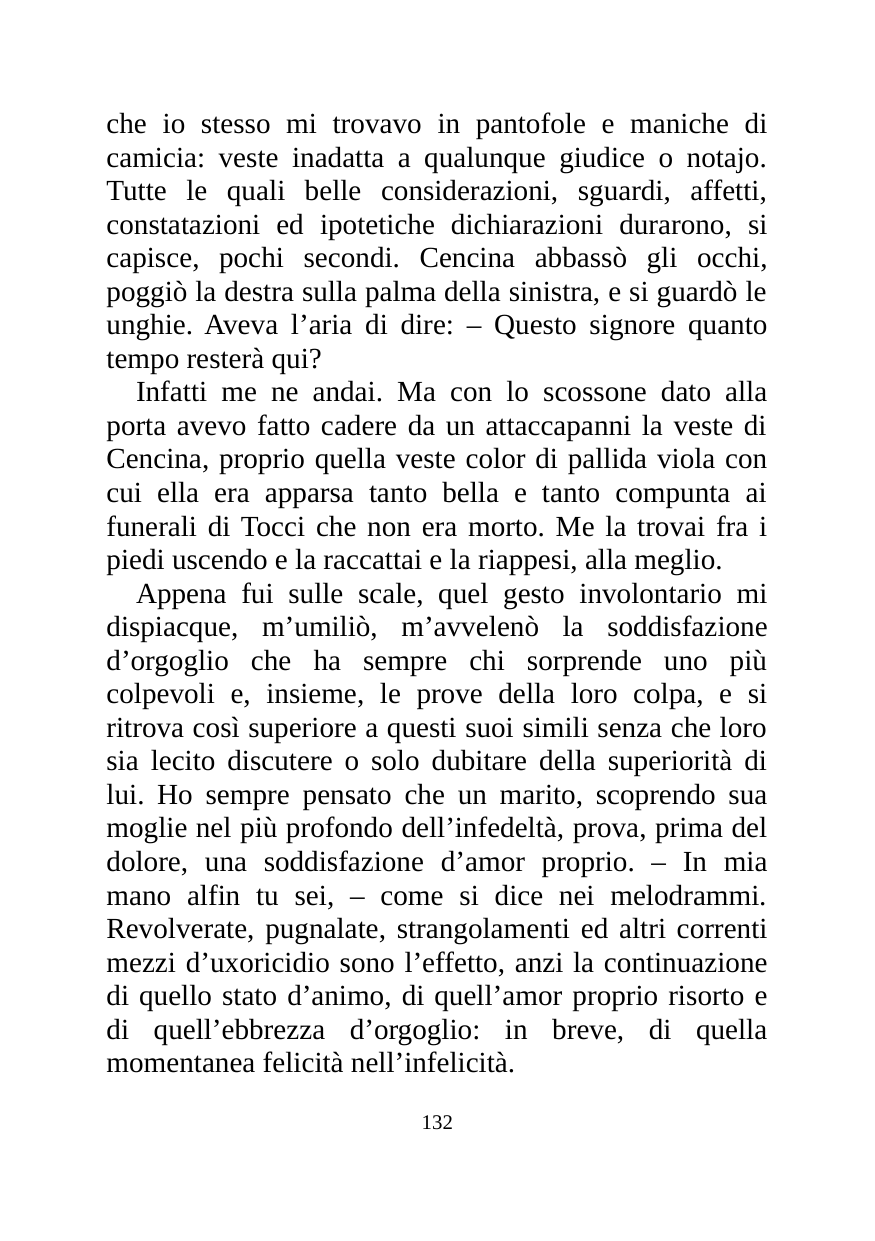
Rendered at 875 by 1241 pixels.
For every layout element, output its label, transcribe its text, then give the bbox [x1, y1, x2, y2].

text Appena fui sulle scale, quel gesto involontario mi dispiacque, m’umiliò, m’avvelenò la soddisfazione d’orgoglio che ha sempre chi sorprende uno più colpevoli e, insieme, le prove della loro colpa, e si ritrova così superiore a questi suoi simili senza che loro sia lecito discutere o solo dubitare della superiorità di lui. Ho sempre pensato che un marito, scoprendo sua moglie nel più profondo dell’infedeltà, prova, prima del dolore, una soddisfazione d’amor proprio. – In mia mano alfin tu sei, – come si dice nei melodrammi. Revolverate, pugnalate, strangolamenti ed altri correnti mezzi d’uxoricidio sono l’effetto, anzi la continuazione di quello stato d’animo, di quell’amor proprio risorto e di quell’ebbrezza d’orgoglio: in breve, di quella momentanea felicità nell’infelicità. [106, 576, 768, 1079]
text Infatti me ne andai. Ma con lo scossone dato alla porta avevo fatto cadere da un attaccapanni la veste di Cencina, proprio quella veste color di pallida viola con cui ella era apparsa tanto bella e tanto compunta ai funerali di Tocci che non era morto. Me la trovai fra i piedi uscendo e la raccattai e la riappesi, alla meglio. [106, 374, 768, 576]
text che io stesso mi trovavo in pantofole e maniche di camicia: veste inadatta a qualunque giudice o notajo. Tutte le quali belle considerazioni, sguardi, affetti, constatazioni ed ipotetiche dichiarazioni durarono, si capisce, pochi secondi. Cencina abbassò gli occhi, poggiò la destra sulla palma della sinistra, e si guardò le unghie. Aveva l’aria di dire: – Questo signore quanto tempo resterà qui? [106, 106, 768, 374]
